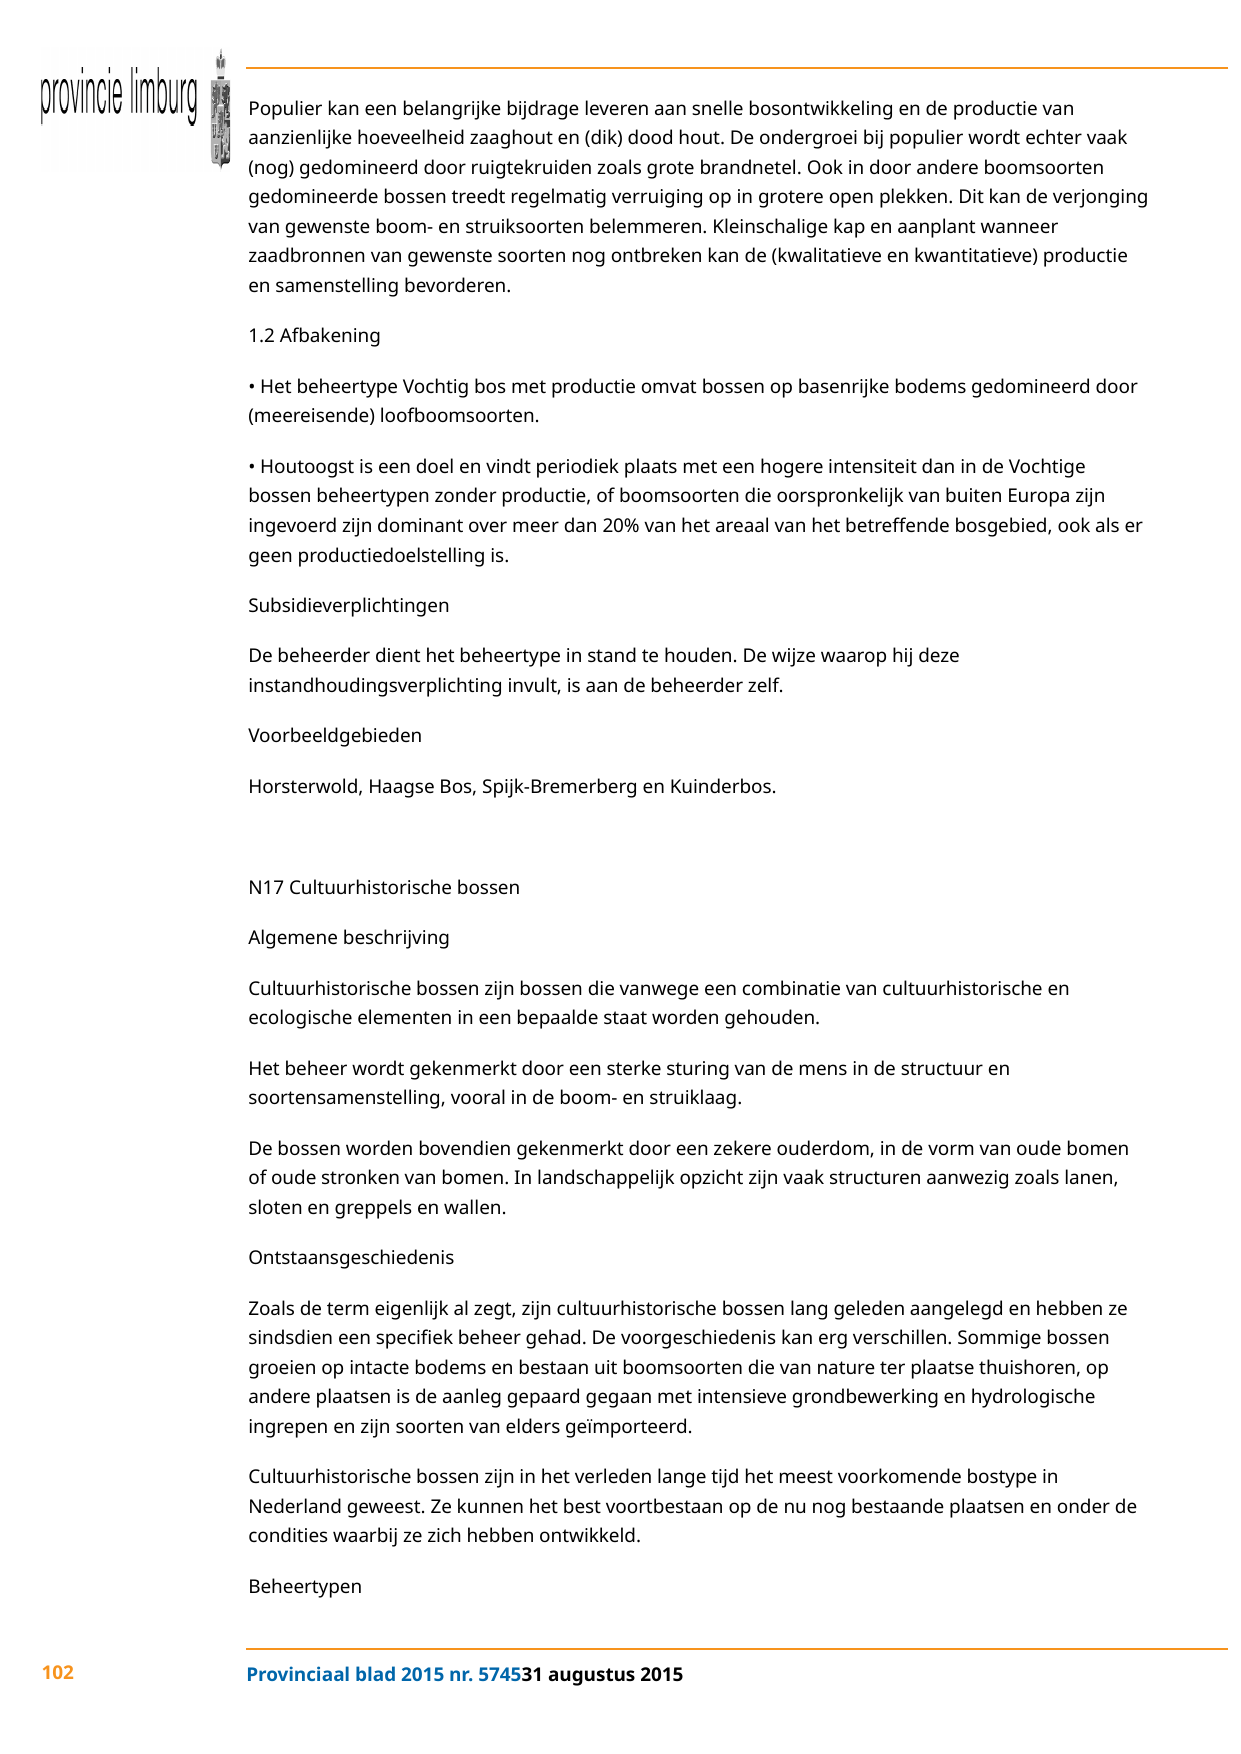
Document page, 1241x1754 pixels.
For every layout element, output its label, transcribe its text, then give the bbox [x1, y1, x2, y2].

text • Het beheertype Vochtig bos met productie omvat bossen op basenrijke bodems gedomineerd door (meereisende) loofboomsoorten. [248, 373, 1152, 428]
text Cultuurhistorische bossen zijn bossen die vanwege een combinatie van cultuurhistorische en ecologische elementen in een bepaalde staat worden gehouden. [248, 975, 1152, 1030]
text 1.2 Afbakening [248, 323, 1152, 348]
text De bossen worden bovendien gekenmerkt door een zekere ouderdom, in de vorm van oude bomen of oude stronken van bomen. In landschappelijk opzicht zijn vaak structuren aanwezig zoals lanen, sloten en greppels en wallen. [248, 1135, 1152, 1220]
text • Houtoogst is een doel en vindt periodiek plaats met een hogere intensiteit dan in de Vochtige bossen beheertypen zonder productie, of boomsoorten die oorspronkelijk van buiten Europa zijn ingevoerd zijn dominant over meer dan 20% van het areaal van het betreffende bosgebied, ook als er geen productiedoelstelling is. [248, 453, 1152, 568]
text Algemene beschrijving [248, 924, 1152, 950]
text Ontstaansgeschiedenis [248, 1244, 1152, 1270]
text Beheertypen [248, 1573, 1152, 1599]
picture [41, 47, 231, 172]
text Horsterwold, Haagse Bos, Spijk-Bremerberg en Kuinderbos. [248, 773, 1152, 799]
text Voorbeeldgebieden [248, 723, 1152, 748]
text Populier kan een belangrijke bijdrage leveren aan snelle bosontwikkeling en de productie van aanzienlijke hoeveelheid zaaghout en (dik) dood hout. De ondergroei bij populier wordt echter vaak (nog) gedomineerd door ruigtekruiden zoals grote brandnetel. Ook in door andere boomsoorten gedomineerde bossen treedt regelmatig verruiging op in grotere open plekken. Dit kan de verjonging van gewenste boom- en struiksoorten belemmeren. Kleinschalige kap en aanplant wanneer zaadbronnen van gewenste soorten nog ontbreken kan de (kwalitatieve en kwantitatieve) productie en samenstelling bevorderen. [248, 95, 1152, 298]
text Cultuurhistorische bossen zijn in het verleden lange tijd het meest voorkomende bostype in Nederland geweest. Ze kunnen het best voortbestaan op de nu nog bestaande plaatsen en onder de condities waarbij ze zich hebben ontwikkeld. [248, 1463, 1152, 1548]
text N17 Cultuurhistorische bossen [248, 874, 1152, 900]
text De beheerder dient het beheertype in stand te houden. De wijze waarop hij deze instandhoudingsverplichting invult, is aan de beheerder zelf. [248, 643, 1152, 698]
text Zoals de term eigenlijk al zegt, zijn cultuurhistorische bossen lang geleden aangelegd en hebben ze sindsdien een specifiek beheer gehad. De voorgeschiedenis kan erg verschillen. Sommige bossen groeien op intacte bodems en bestaan uit boomsoorten die van nature ter plaatse thuishoren, op andere plaatsen is de aanleg gepaard gegaan met intensieve grondbewerking en hydrologische ingrepen en zijn soorten van elders geïmporteerd. [248, 1295, 1152, 1439]
text Het beheer wordt gekenmerkt door een sterke sturing van de mens in de structuur en soortensamenstelling, vooral in de boom- en struiklaag. [248, 1055, 1152, 1110]
text Subsidieverplichtingen [248, 592, 1152, 618]
